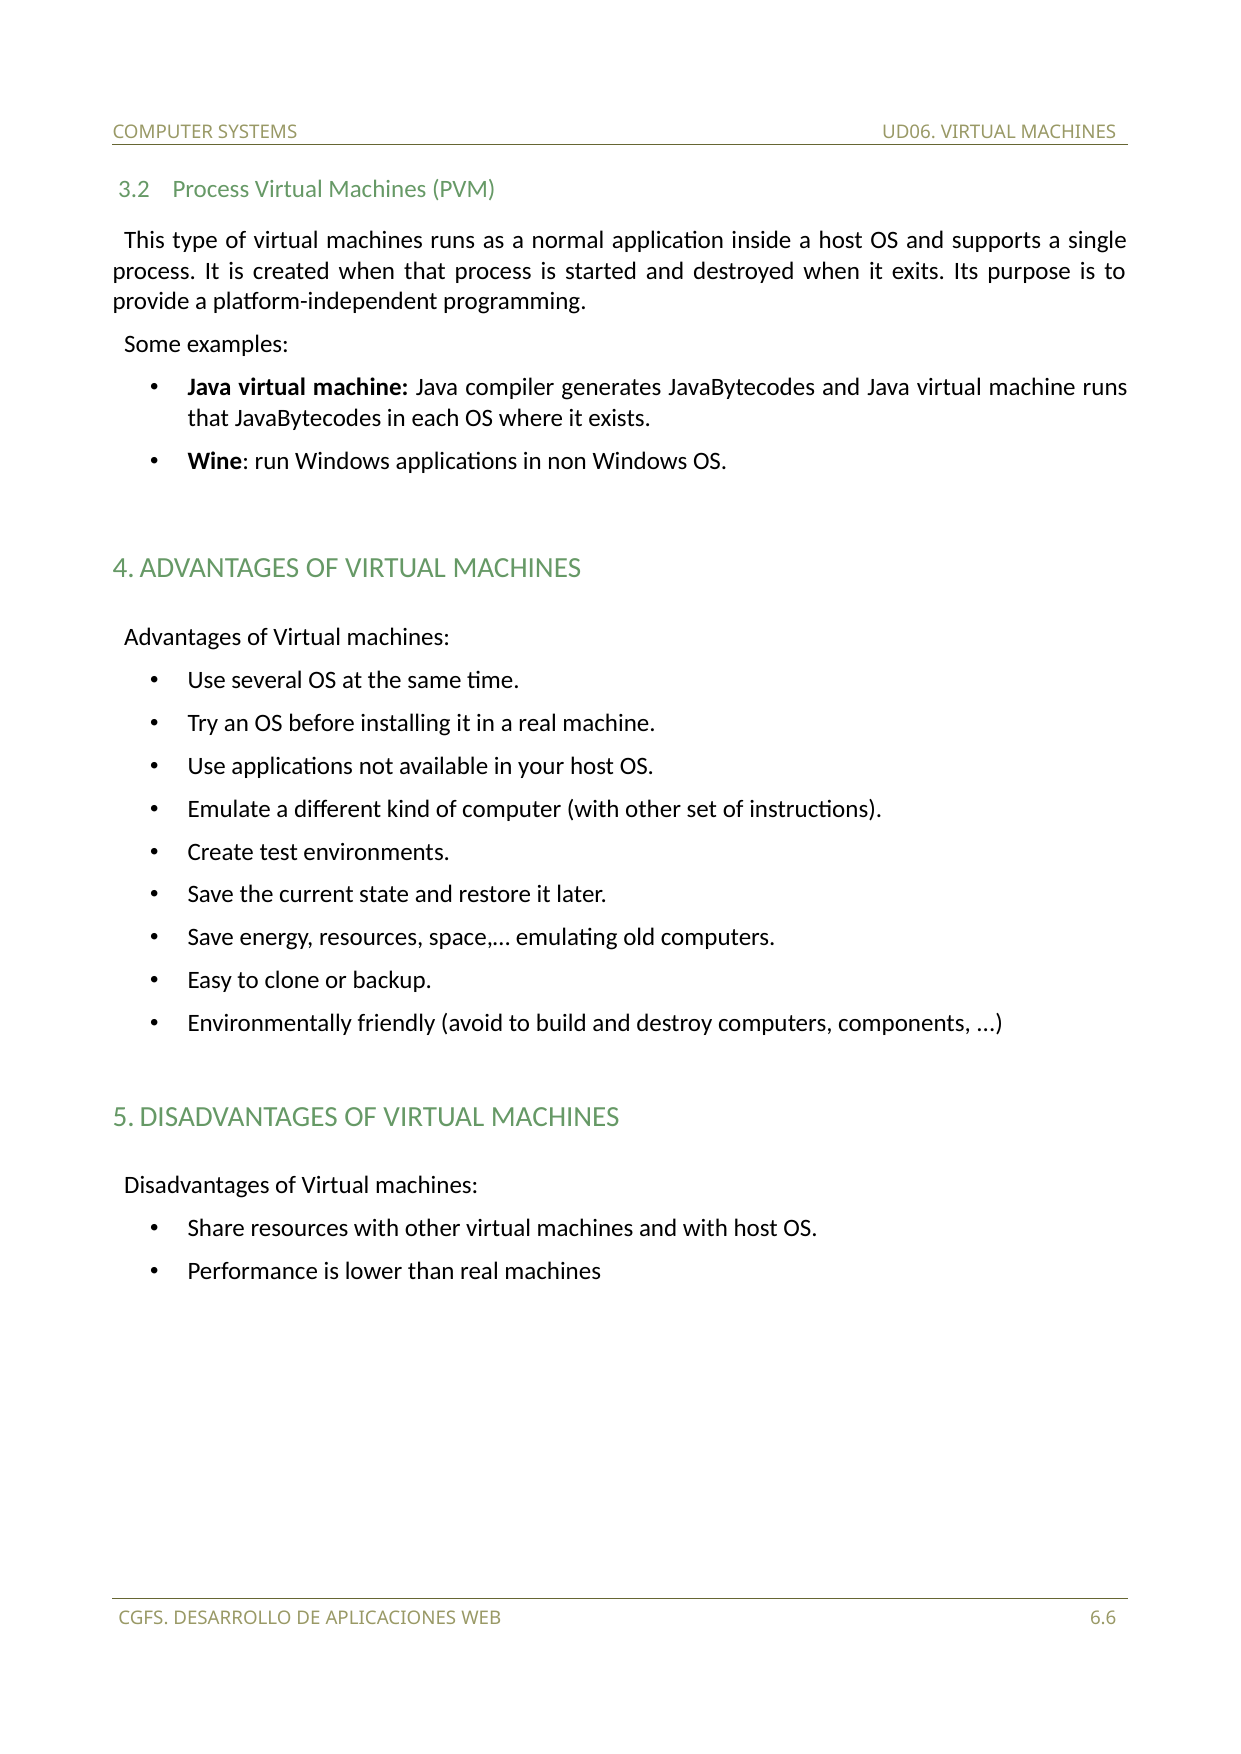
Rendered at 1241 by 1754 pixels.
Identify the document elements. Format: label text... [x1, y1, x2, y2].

list Use several OS at the same time. [150, 664, 1128, 694]
subtitle Disadvantages of Virtual machines [112, 1098, 1128, 1133]
list Try an OS before installing it in a real machine. [150, 707, 1128, 737]
list Emulate a different kind of computer (with other set of instructions). [150, 793, 1128, 823]
list Easy to clone or backup. [150, 964, 1128, 995]
list Wine: run Windows applications in non Windows OS. [150, 445, 1128, 475]
text This type of virtual machines runs as a normal application inside a host OS and supports a single process. It is created when that process is started and destroyed when it exits. Its purpose is to provide a platform-independent programming. [112, 224, 1128, 316]
subtitle Advantages of Virtual machines [112, 549, 1128, 585]
list Create test environments. [150, 836, 1128, 866]
list Environmentally friendly (avoid to build and destroy computers, components, ...) [150, 1007, 1128, 1038]
text Advantages of Virtual machines: [112, 621, 1128, 652]
list Java virtual machine: Java compiler generates JavaBytecodes and Java virtual machine runs that JavaBytecodes in each OS where it exists. [150, 371, 1128, 432]
list Share resources with other virtual machines and with host OS. [150, 1212, 1128, 1243]
text Some examples: [112, 328, 1128, 359]
list Performance is lower than real machines [150, 1255, 1128, 1286]
list Use applications not available in your host OS. [150, 750, 1128, 780]
subtitle Process Virtual Machines (PVM) [112, 173, 1128, 204]
list Save the current state and restore it later. [150, 879, 1128, 909]
list Save energy, resources, space,… emulating old computers. [150, 922, 1128, 952]
text Disadvantages of Virtual machines: [112, 1169, 1128, 1200]
